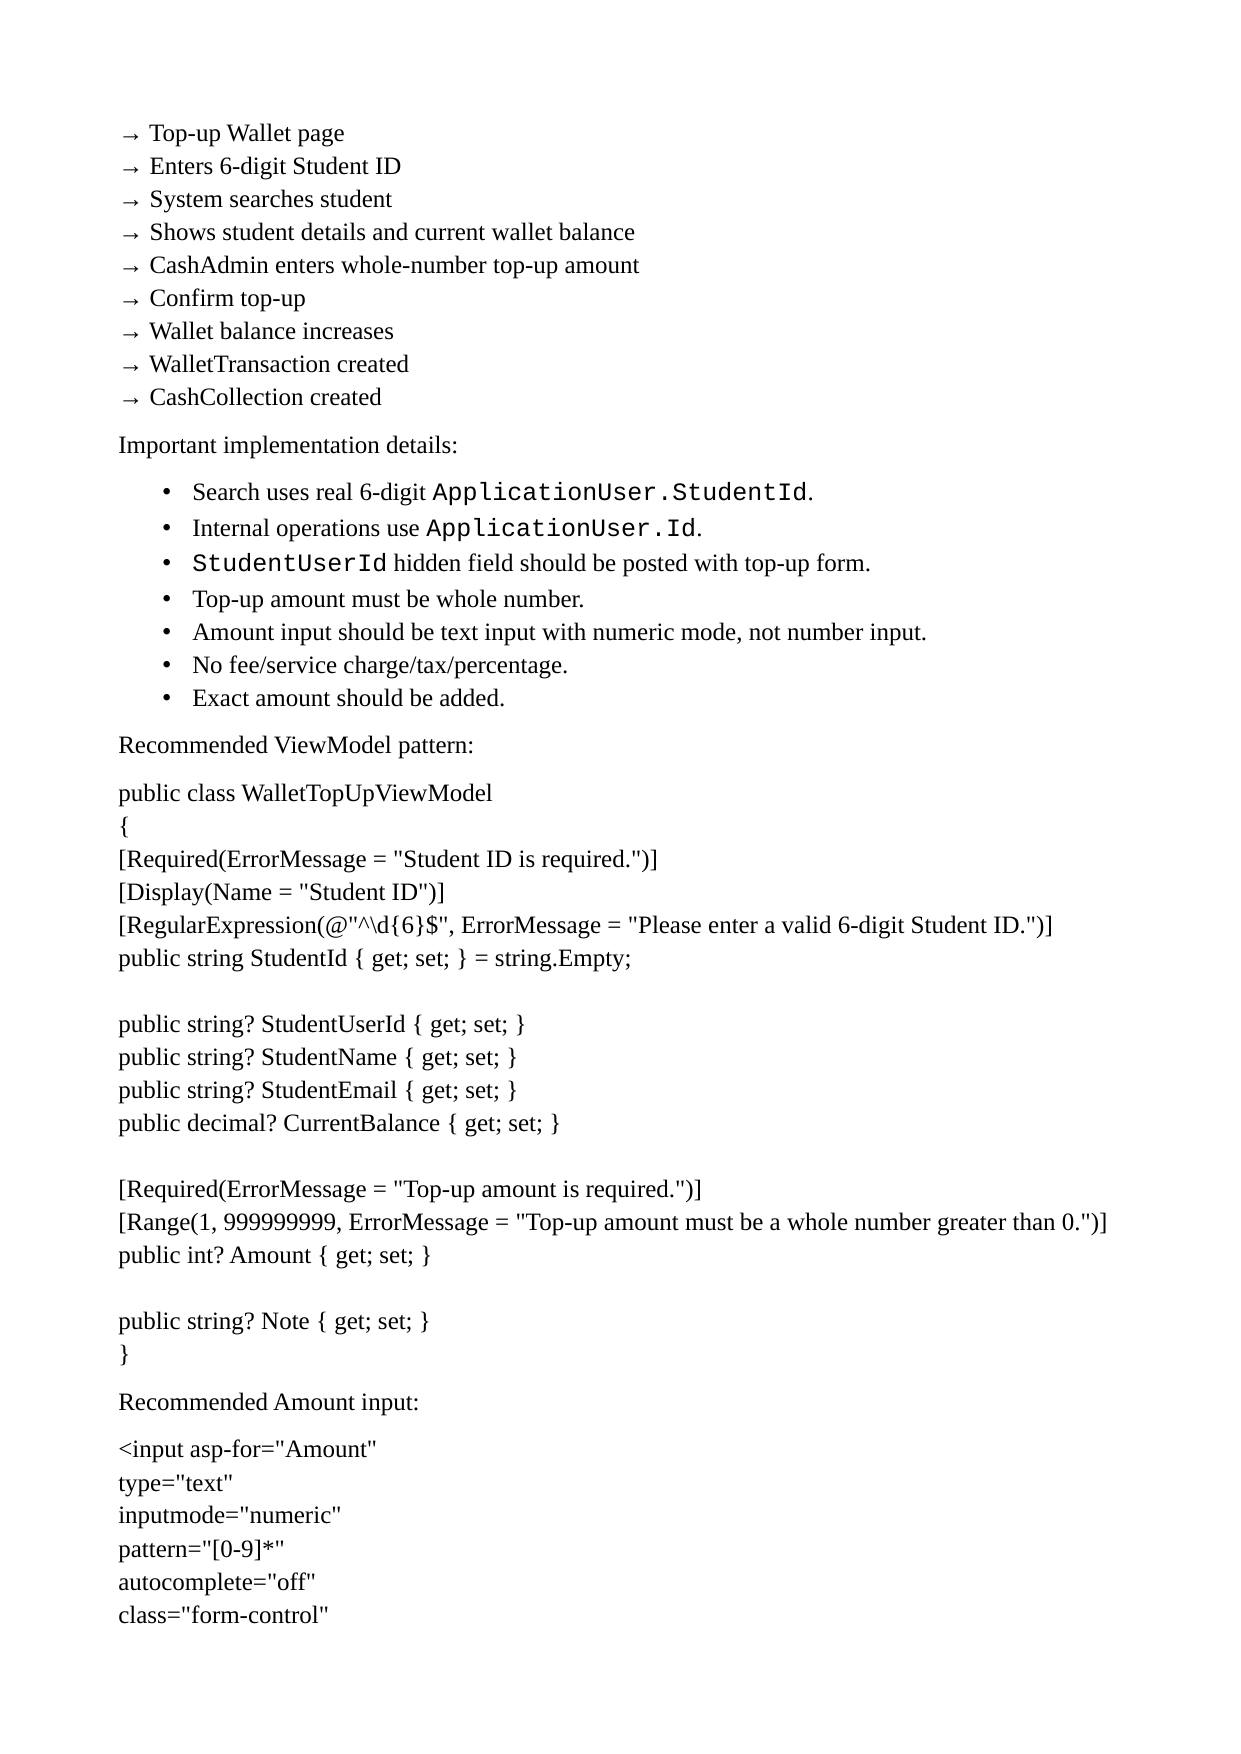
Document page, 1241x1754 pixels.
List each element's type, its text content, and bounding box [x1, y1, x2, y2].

text autocomplete="off" [118, 1567, 1122, 1595]
text public string? StudentUserId { get; set; } [118, 1009, 1122, 1038]
text → Enters 6-digit Student ID [118, 151, 1122, 180]
list Top-up amount must be whole number. [162, 584, 1122, 612]
text [Required(ErrorMessage = "Student ID is required.")] [118, 844, 1122, 873]
text → Wallet balance increases [118, 316, 1122, 345]
text public string? Note { get; set; } [118, 1306, 1122, 1335]
text [Required(ErrorMessage = "Top-up amount is required.")] [118, 1174, 1122, 1203]
text → Shows student details and current wallet balance [118, 217, 1122, 246]
text public string StudentId { get; set; } = string.Empty; [118, 943, 1122, 972]
text <input asp-for="Amount" [118, 1434, 1122, 1463]
text Recommended ViewModel pattern: [118, 730, 1122, 759]
text pattern="[0-9]*" [118, 1534, 1122, 1562]
text [Display(Name = "Student ID")] [118, 877, 1122, 906]
text type="text" [118, 1468, 1122, 1496]
text public string? StudentEmail { get; set; } [118, 1075, 1122, 1104]
text → Confirm top-up [118, 283, 1122, 312]
text → WalletTransaction created [118, 349, 1122, 378]
text class="form-control" [118, 1600, 1122, 1628]
text Recommended Amount input: [118, 1387, 1122, 1416]
text → System searches student [118, 184, 1122, 213]
text [RegularExpression(@"^\d{6}$", ErrorMessage = "Please enter a valid 6-digit Student ID.")] [118, 910, 1122, 939]
list Search uses real 6-digit ApplicationUser.StudentId. [162, 477, 1122, 508]
text → CashAdmin enters whole-number top-up amount [118, 250, 1122, 279]
list Amount input should be text input with numeric mode, not number input. [162, 617, 1122, 646]
text inputmode="numeric" [118, 1501, 1122, 1529]
text → Top-up Wallet page [118, 118, 1122, 147]
text public class WalletTopUpViewModel [118, 778, 1122, 807]
list StudentUserId hidden field should be posted with top-up form. [162, 548, 1122, 579]
text → CashCollection created [118, 382, 1122, 411]
list Internal operations use ApplicationUser.Id. [162, 513, 1122, 544]
text { [118, 811, 1122, 840]
list Exact amount should be added. [162, 683, 1122, 712]
text [Range(1, 999999999, ErrorMessage = "Top-up amount must be a whole number greater than 0.")] [118, 1207, 1122, 1236]
text public decimal? CurrentBalance { get; set; } [118, 1108, 1122, 1137]
text Important implementation details: [118, 430, 1122, 459]
list No fee/service charge/tax/percentage. [162, 650, 1122, 678]
text } [118, 1339, 1122, 1368]
text public int? Amount { get; set; } [118, 1240, 1122, 1269]
text public string? StudentName { get; set; } [118, 1042, 1122, 1071]
